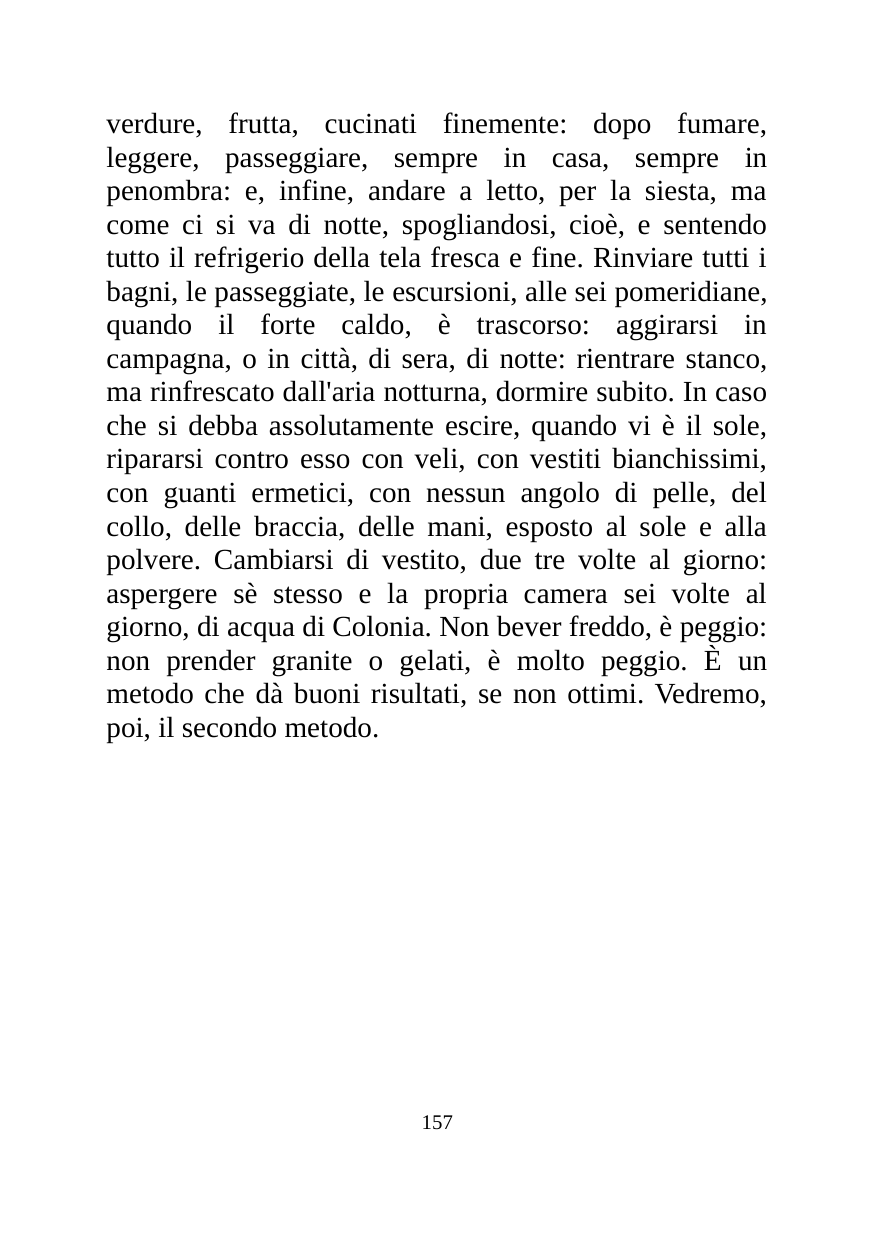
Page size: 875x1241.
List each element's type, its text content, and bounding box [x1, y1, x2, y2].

text verdure, frutta, cucinati finemente: dopo fumare, leggere, passeggiare, sempre in casa, sempre in penombra: e, infine, andare a letto, per la siesta, ma come ci si va di notte, spogliandosi, cioè, e sentendo tutto il refrigerio della tela fresca e fine. Rinviare tutti i bagni, le passeggiate, le escursioni, alle sei pomeridiane, quando il forte caldo, è trascorso: aggirarsi in campagna, o in città, di sera, di notte: rientrare stanco, ma rinfrescato dall'aria notturna, dormire subito. In caso che si debba assolutamente escire, quando vi è il sole, ripararsi contro esso con veli, con vestiti bianchissimi, con guanti ermetici, con nessun angolo di pelle, del collo, delle braccia, delle mani, esposto al sole e alla polvere. Cambiarsi di vestito, due tre volte al giorno: aspergere sè stesso e la propria camera sei volte al giorno, di acqua di Colonia. Non bever freddo, è peggio: non prender granite o gelati, è molto peggio. È un metodo che dà buoni risultati, se non ottimi. Vedremo, poi, il secondo metodo. [106, 106, 768, 743]
